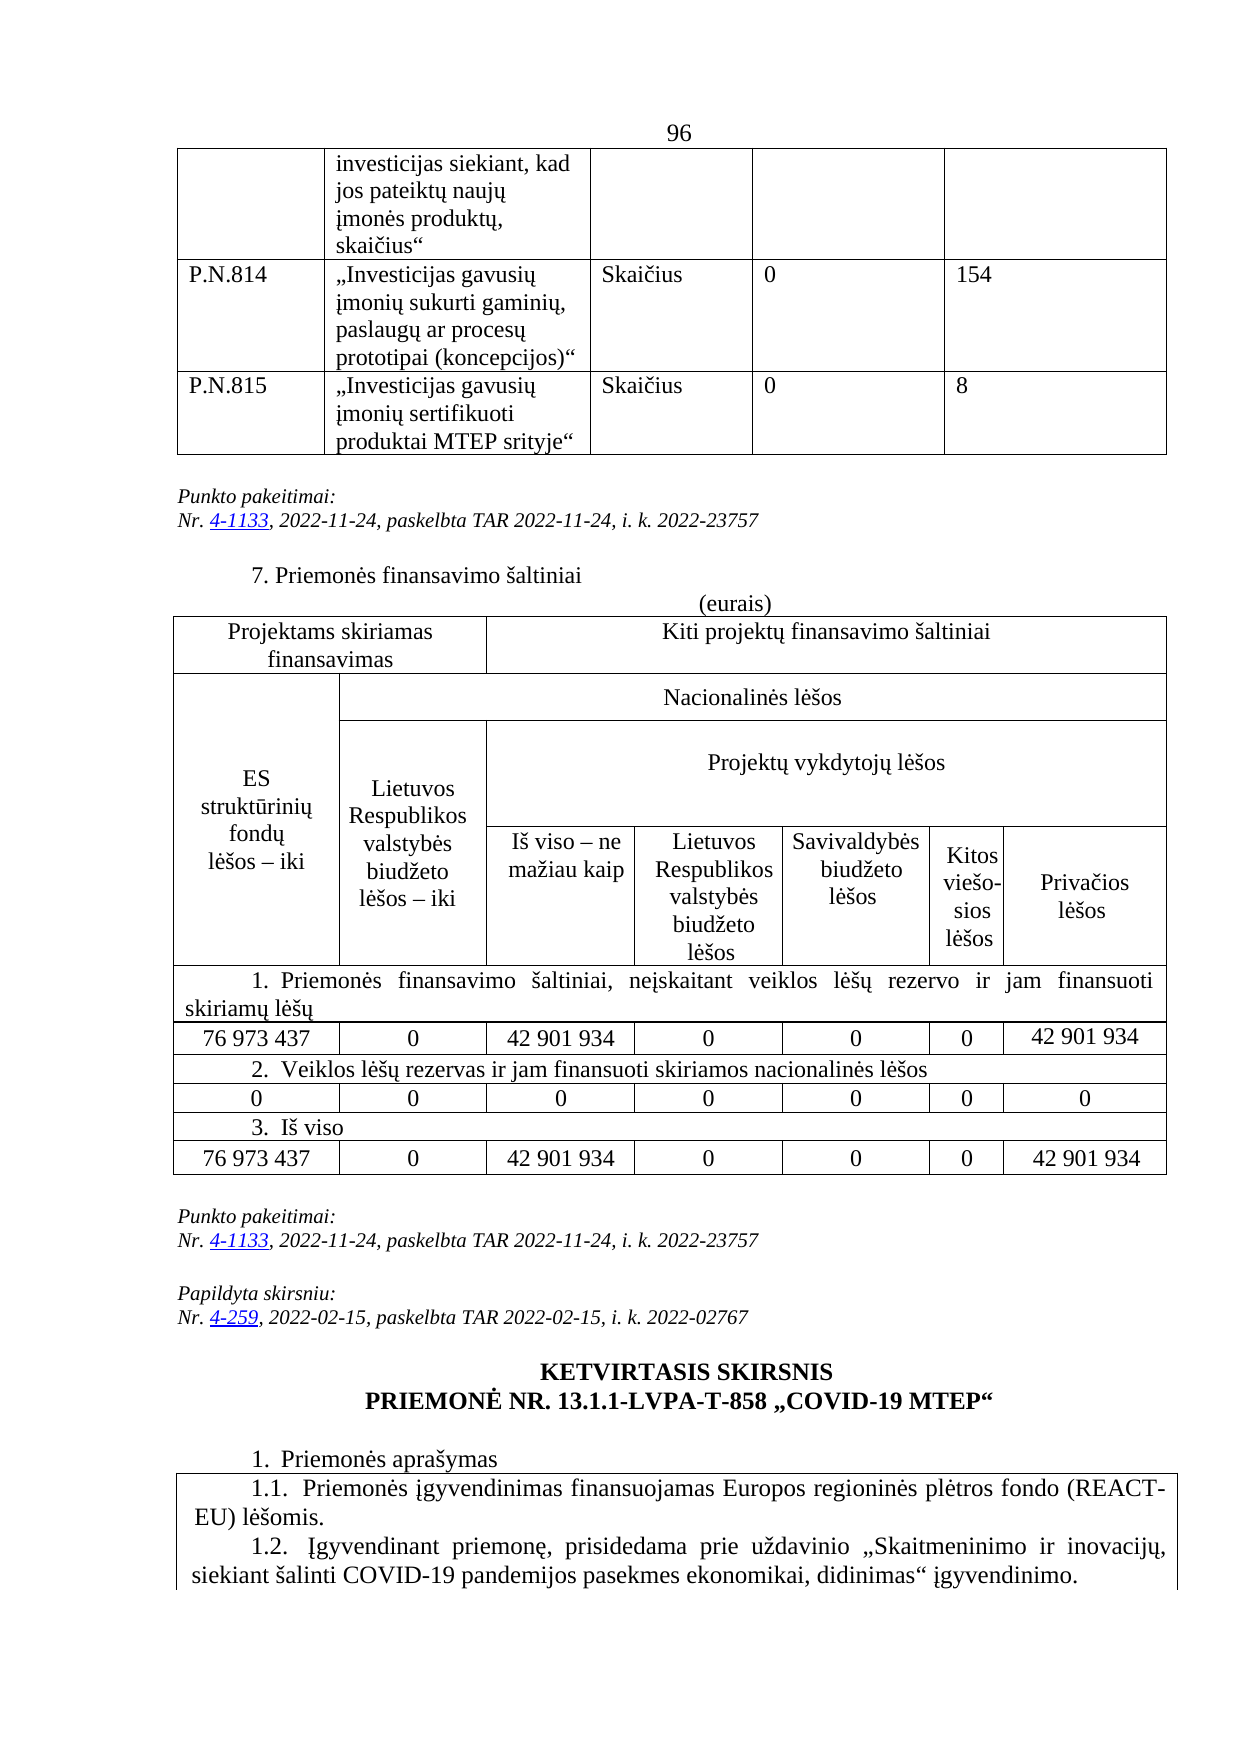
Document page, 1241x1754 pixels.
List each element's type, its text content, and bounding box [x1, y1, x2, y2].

table_cell 154 [945, 260, 1166, 371]
table_cell 0 [783, 1023, 929, 1054]
text 7. Priemonės finansavimo šaltiniai [177, 561, 1181, 589]
text Papildyta skirsniu: [177, 1281, 1181, 1304]
table_cell 0 [753, 260, 944, 371]
table_cell Skaičius [591, 372, 752, 454]
table_cell 1.2. Įgyvendinant priemonę, prisidedama prie uždavinio „Skaitmeninimo ir inovacijų, siekiant šalinti COVID-19 pandemijos pasekmes ekonomikai, didinimas“ įgyvendinimo. [177, 1531, 1177, 1590]
table_cell 0 [174, 1084, 339, 1112]
text Nr. 4-1133, 2022-11-24, paskelbta TAR 2022-11-24, i. k. 2022-23757 [177, 508, 1181, 532]
table_cell 0 [635, 1084, 782, 1112]
table_cell 0 [1004, 1084, 1166, 1112]
table_cell 0 [930, 1084, 1003, 1112]
table_cell Privačios lėšos [1004, 827, 1166, 965]
text 1. Priemonės aprašymas [177, 1444, 1181, 1472]
table_cell P.N.815 [178, 372, 324, 454]
table_cell 0 [635, 1023, 782, 1054]
table_cell 0 [487, 1084, 634, 1112]
table_header Kiti projektų finansavimo šaltiniai [487, 617, 1166, 672]
table_cell 0 [635, 1141, 782, 1174]
table_cell Skaičius [591, 260, 752, 371]
table_cell 0 [753, 372, 944, 454]
table_cell 42 901 934 [487, 1141, 634, 1174]
table_cell 8 [945, 372, 1166, 454]
table_cell P.N.814 [178, 260, 324, 371]
text PRIEMONĖ NR. 13.1.1-LVPA-T-858 „COVID-19 MTEP“ [177, 1386, 1181, 1415]
text Punkto pakeitimai: [177, 484, 1181, 508]
table_cell 3. Iš viso [174, 1113, 1166, 1140]
text KETVIRTASIS SKIRSNIS [177, 1357, 1181, 1386]
table_cell Iš viso – ne mažiau kaip [487, 827, 634, 965]
table_cell investicijas siekiant, kad jos pateiktų naujų įmonės produktų, skaičius“ [325, 149, 590, 259]
table_cell Lietuvos Respublikos valstybės biudžeto lėšos – iki [340, 721, 486, 965]
table_cell 0 [340, 1084, 486, 1112]
table_cell 0 [783, 1141, 929, 1174]
table_cell 0 [783, 1084, 929, 1112]
table_cell 0 [340, 1023, 486, 1054]
table_cell [753, 149, 944, 259]
table_cell 76 973 437 [174, 1141, 339, 1174]
text Nr. 4-259, 2022-02-15, paskelbta TAR 2022-02-15, i. k. 2022-02767 [177, 1304, 1181, 1329]
table_header 1.1. Priemonės įgyvendinimas finansuojamas Europos regioninės plėtros fondo (REACT-EU) lėšomis. [177, 1474, 1177, 1531]
table_cell 42 901 934 [1004, 1023, 1166, 1054]
table_cell [945, 149, 1166, 259]
table_cell „Investicijas gavusių įmonių sukurti gaminių, paslaugų ar procesų prototipai (koncepcijos)“ [325, 260, 590, 371]
table_cell Projektų vykdytojų lėšos [487, 721, 1166, 826]
table_cell 1. Priemonės finansavimo šaltiniai, neįskaitant veiklos lėšų rezervo ir jam finansuoti skiriamų lėšų [174, 966, 1166, 1021]
text Nr. 4-1133, 2022-11-24, paskelbta TAR 2022-11-24, i. k. 2022-23757 [177, 1228, 1181, 1252]
table_cell 0 [930, 1141, 1003, 1174]
table_cell 42 901 934 [487, 1023, 634, 1054]
table_cell Nacionalinės lėšos [340, 674, 1166, 720]
text Punkto pakeitimai: [177, 1204, 1181, 1228]
table_cell [591, 149, 752, 259]
table_cell 0 [340, 1141, 486, 1174]
text (eurais) [177, 589, 1181, 616]
table_cell ES struktūrinių fondų lėšos – iki [174, 674, 339, 965]
table_cell 42 901 934 [1004, 1141, 1166, 1174]
table_cell „Investicijas gavusių įmonių sertifikuoti produktai MTEP srityje“ [325, 372, 590, 454]
table_cell Savivaldybės biudžeto lėšos [783, 827, 929, 965]
table_cell 0 [930, 1023, 1003, 1054]
table_cell Lietuvos Respublikos valstybės biudžeto lėšos [635, 827, 782, 965]
table_cell Kitos viešo-sios lėšos [930, 827, 1003, 965]
table_cell [178, 149, 324, 259]
table_cell 76 973 437 [174, 1023, 339, 1054]
table_header Projektams skiriamas finansavimas [174, 617, 486, 672]
table_cell 2. Veiklos lėšų rezervas ir jam finansuoti skiriamos nacionalinės lėšos [174, 1055, 1166, 1083]
